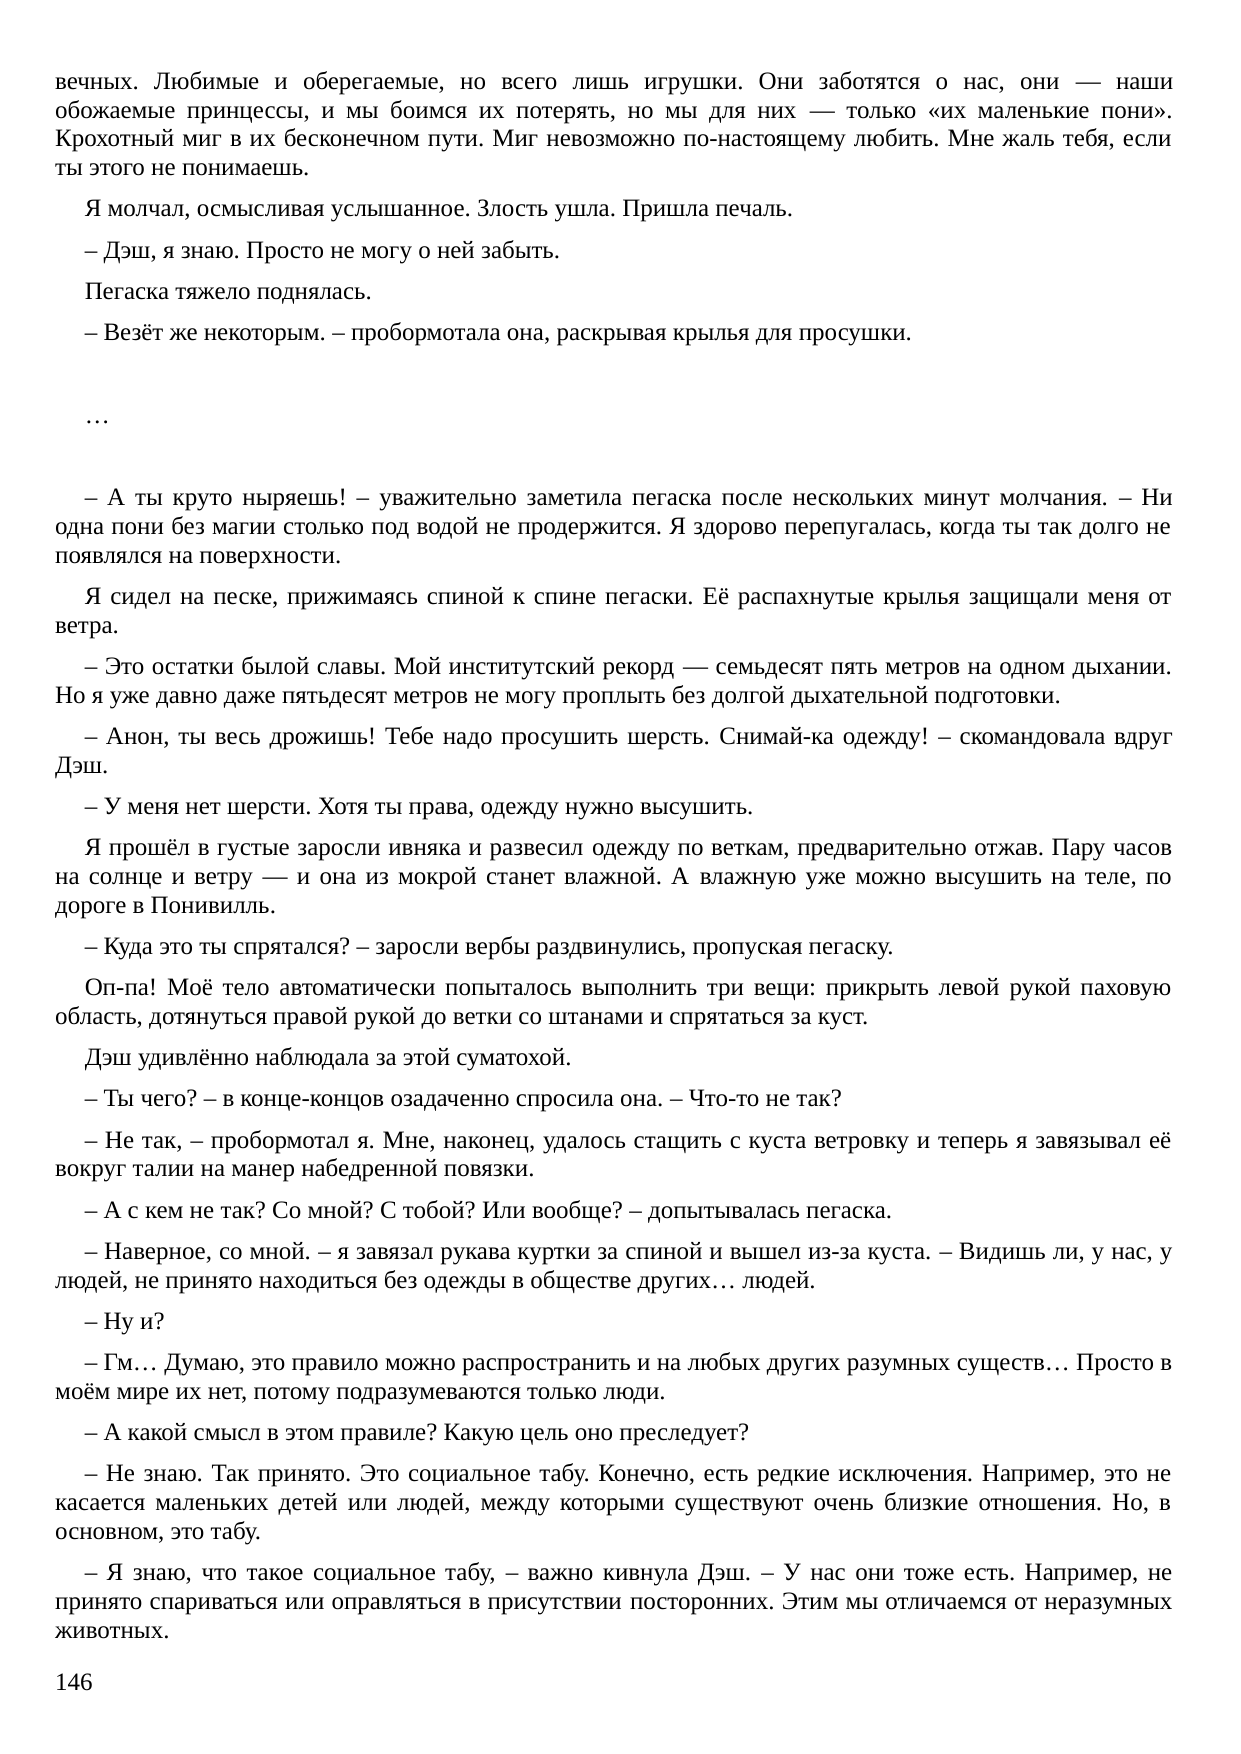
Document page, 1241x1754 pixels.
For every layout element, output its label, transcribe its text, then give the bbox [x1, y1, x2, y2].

text – Гм… Думаю, это правило можно распространить и на любых других разумных существ… Просто в моём мире их нет, потому подразумеваются только люди. [55, 1347, 1173, 1405]
text – Это остатки былой славы. Мой институтский рекорд — семьдесят пять метров на одном дыхании. Но я уже давно даже пятьдесят метров не могу проплыть без долгой дыхательной подготовки. [55, 651, 1173, 708]
text Дэш удивлённо наблюдала за этой суматохой. [55, 1042, 1173, 1071]
text Я молчал, осмысливая услышанное. Злость ушла. Пришла печаль. [55, 193, 1173, 222]
text Я прошёл в густые заросли ивняка и развесил одежду по веткам, предварительно отжав. Пару часов на солнце и ветру — и она из мокрой станет влажной. А влажную уже можно высушить на теле, по дороге в Понивилль. [55, 832, 1173, 918]
text – Дэш, я знаю. Просто не могу о ней забыть. [55, 235, 1173, 263]
text – У меня нет шерсти. Хотя ты права, одежду нужно высушить. [55, 791, 1173, 820]
text – Ты чего? – в конце-концов озадаченно спросила она. – Что-то не так? [55, 1083, 1173, 1112]
text … [55, 400, 1173, 428]
text Пегаска тяжело поднялась. [55, 276, 1173, 305]
text – Не знаю. Так принято. Это социальное табу. Конечно, есть редкие исключения. Например, это не касается маленьких детей или людей, между которыми существуют очень близкие отношения. Но, в основном, это табу. [55, 1458, 1173, 1545]
text – А ты круто ныряешь! – уважительно заметила пегаска после нескольких минут молчания. – Ни одна пони без магии столько под водой не продержится. Я здорово перепугалась, когда ты так долго не появлялся на поверхности. [55, 482, 1173, 568]
text – А какой смысл в этом правиле? Какую цель оно преследует? [55, 1417, 1173, 1446]
text – Наверное, со мной. – я завязал рукава куртки за спиной и вышел из-за куста. – Видишь ли, у нас, у людей, не принято находиться без одежды в обществе других… людей. [55, 1236, 1173, 1293]
text – Анон, ты весь дрожишь! Тебе надо просушить шерсть. Снимай-ка одежду! – скомандовала вдруг Дэш. [55, 721, 1173, 778]
text – Куда это ты спрятался? – заросли вербы раздвинулись, пропуская пегаску. [55, 931, 1173, 960]
text Оп-па! Моё тело автоматически попыталось выполнить три вещи: прикрыть левой рукой паховую область, дотянуться правой рукой до ветки со штанами и спрятаться за куст. [55, 972, 1173, 1030]
text – Я знаю, что такое социальное табу, – важно кивнула Дэш. – У нас они тоже есть. Например, не принято спариваться или оправляться в присутствии посторонних. Этим мы отличаемся от неразумных животных. [55, 1557, 1173, 1643]
text – Не так, – пробормотал я. Мне, наконец, удалось стащить с куста ветровку и теперь я завязывал её вокруг талии на манер набедренной повязки. [55, 1125, 1173, 1182]
text Я сидел на песке, прижимаясь спиной к спине пегаски. Её распахнутые крылья защищали меня от ветра. [55, 581, 1173, 638]
text вечных. Любимые и оберегаемые, но всего лишь игрушки. Они заботятся о нас, они — наши обожаемые принцессы, и мы боимся их потерять, но мы для них — только «их маленькие пони». Крохотный миг в их бесконечном пути. Миг невозможно по-настоящему любить. Мне жаль тебя, если ты этого не понимаешь. [55, 66, 1173, 181]
text – Везёт же некоторым. – пробормотала она, раскрывая крылья для просушки. [55, 317, 1173, 346]
text – А с кем не так? Со мной? С тобой? Или вообще? – допытывалась пегаска. [55, 1195, 1173, 1223]
text – Ну и? [55, 1306, 1173, 1335]
